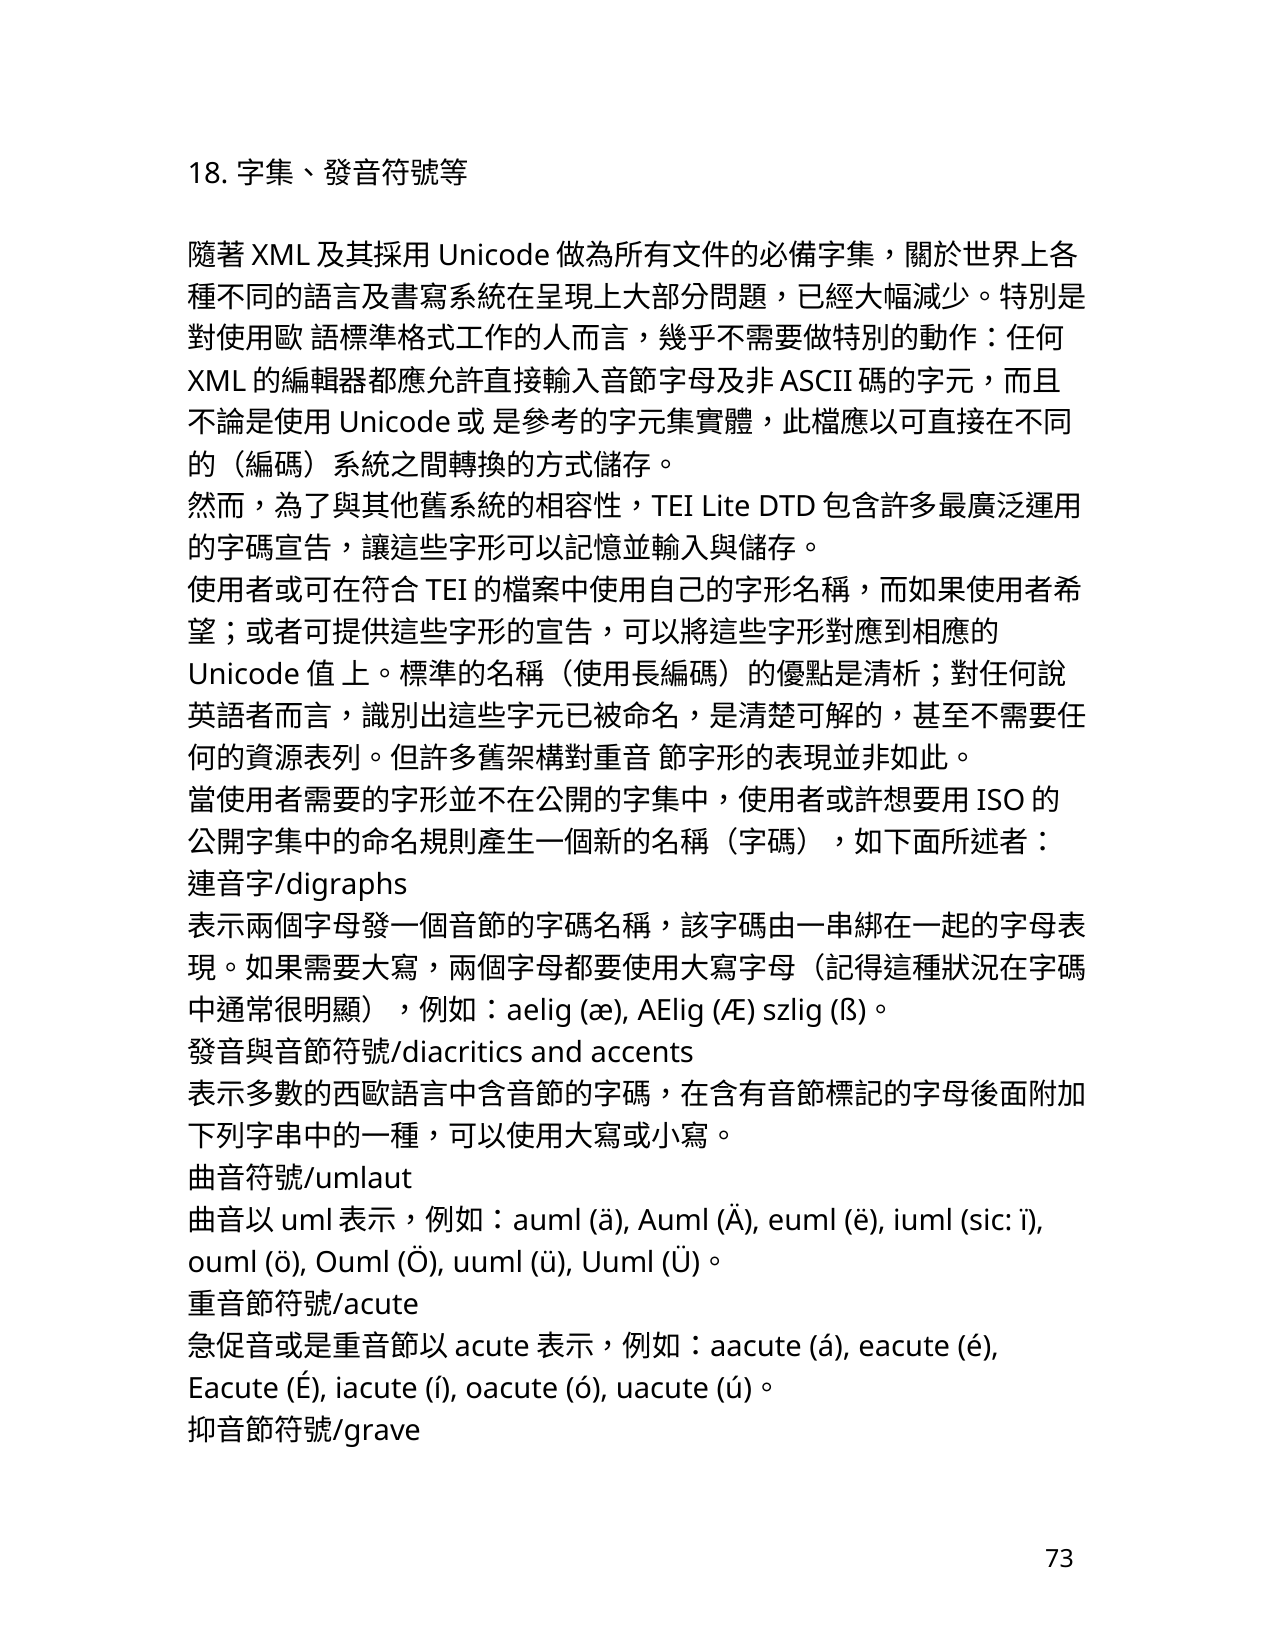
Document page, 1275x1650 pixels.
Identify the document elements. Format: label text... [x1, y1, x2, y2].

text 表示兩個字母發一個音節的字碼名稱，該字碼由一串綁在一起的字母表現。如果需要大寫，兩個字母都要使用大寫字母（記得這種狀況在字碼中通常很明顯），例如：aelig (æ), AElig (Æ) szlig (ß)。 [187, 903, 1087, 1029]
text 18. 字集、發音符號等 [187, 150, 1087, 192]
text 連音字/digraphs [187, 861, 1087, 903]
text 曲音以uml表示，例如：auml (ä), Auml (Ä), euml (ë), iuml (sic: ï), ouml (ö), Ouml (Ö), uuml (ü), Uuml (Ü)。 [187, 1197, 1087, 1281]
text 急促音或是重音節以acute表示，例如：aacute (á), eacute (é), Eacute (É), iacute (í), oacute (ó), uacute (ú)。 [187, 1323, 1087, 1407]
text 當使用者需要的字形並不在公開的字集中，使用者或許想要用ISO的公開字集中的命名規則產生一個新的名稱（字碼），如下面所述者： [187, 777, 1087, 861]
text 隨著XML及其採用Unicode做為所有文件的必備字集，關於世界上各種不同的語言及書寫系統在呈現上大部分問題，已經大幅減少。特別是對使用歐 語標準格式工作的人而言，幾乎不需要做特別的動作：任何XML的編輯器都應允許直接輸入音節字母及非ASCII碼的字元，而且不論是使用Unicode或 是參考的字元集實體，此檔應以可直接在不同的（編碼）系統之間轉換的方式儲存。 [187, 231, 1087, 483]
text 曲音符號/umlaut [187, 1155, 1087, 1197]
text 抑音節符號/grave [187, 1407, 1087, 1449]
text 表示多數的西歐語言中含音節的字碼，在含有音節標記的字母後面附加下列字串中的一種，可以使用大寫或小寫。 [187, 1071, 1087, 1155]
text 然而，為了與其他舊系統的相容性，TEI Lite DTD包含許多最廣泛運用的字碼宣告，讓這些字形可以記憶並輸入與儲存。 [187, 483, 1087, 567]
text 發音與音節符號/diacritics and accents [187, 1029, 1087, 1071]
text 重音節符號/acute [187, 1281, 1087, 1323]
text 使用者或可在符合TEI的檔案中使用自己的字形名稱，而如果使用者希望；或者可提供這些字形的宣告，可以將這些字形對應到相應的Unicode值 上。標準的名稱（使用長編碼）的優點是清析；對任何說英語者而言，識別出這些字元已被命名，是清楚可解的，甚至不需要任何的資源表列。但許多舊架構對重音 節字形的表現並非如此。 [187, 567, 1087, 777]
